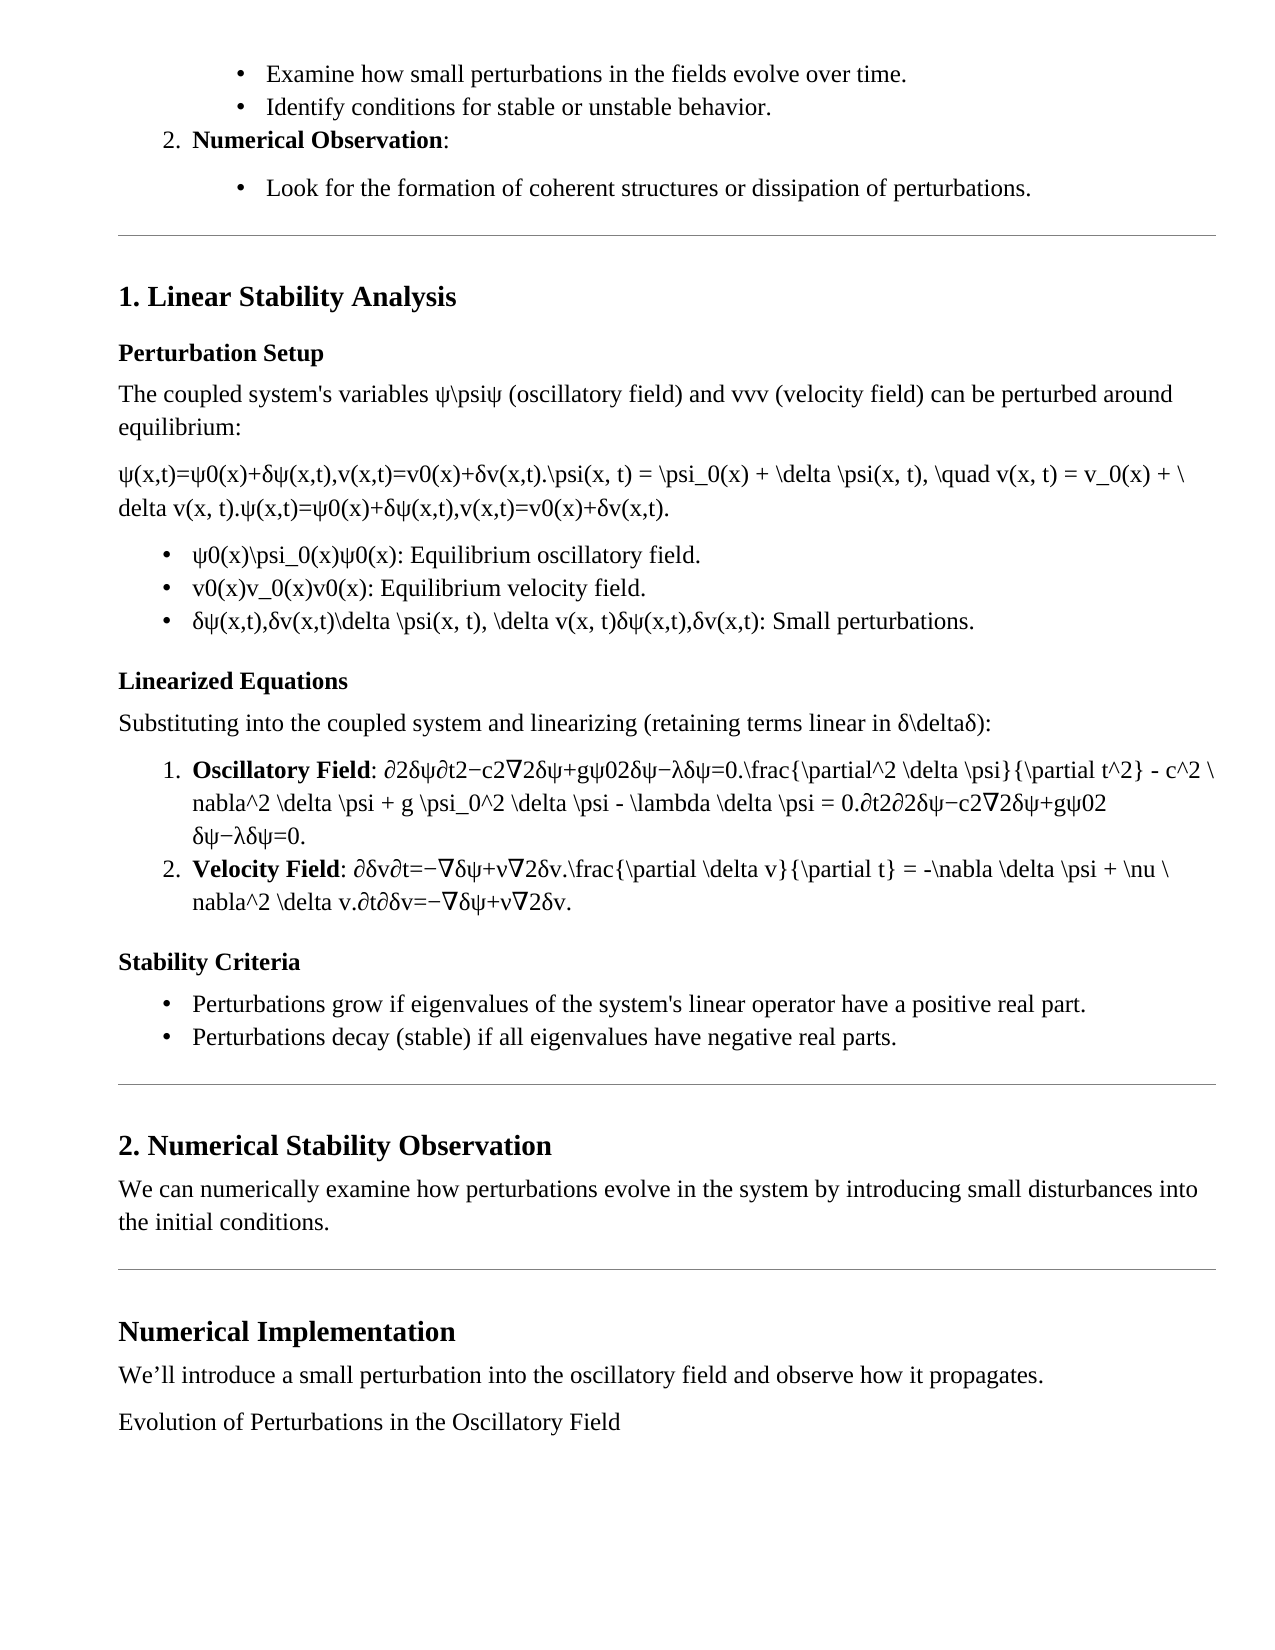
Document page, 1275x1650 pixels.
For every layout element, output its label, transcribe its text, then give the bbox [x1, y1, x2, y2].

list Look for the formation of coherent structures or dissipation of perturbations. [236, 173, 1216, 201]
text Evolution of Perturbations in the Oscillatory Field [118, 1407, 1216, 1436]
list Examine how small perturbations in the fields evolve over time. [236, 59, 1216, 88]
list Oscillatory Field: ∂2δψ∂t2−c2∇2δψ+gψ02δψ−λδψ=0.\frac{\partial^2 \delta \psi}{\partial t^2} - c^2 \nabla^2 \delta \psi + g \psi_0^2 \delta \psi - \lambda \delta \psi = 0.∂t2∂2δψ​−c2∇2δψ+gψ02​δψ−λδψ=0. [162, 755, 1216, 850]
text Substituting into the coupled system and linearizing (retaining terms linear in δ\deltaδ): [118, 708, 1216, 736]
text The coupled system's variables ψ\psiψ (oscillatory field) and vvv (velocity field) can be perturbed around equilibrium: [118, 379, 1216, 441]
subtitle Stability Criteria [118, 947, 1216, 976]
list Identify conditions for stable or unstable behavior. [236, 92, 1216, 121]
list Perturbations decay (stable) if all eigenvalues have negative real parts. [162, 1022, 1216, 1050]
list ψ0(x)\psi_0(x)ψ0​(x): Equilibrium oscillatory field. [162, 540, 1216, 569]
subtitle Perturbation Setup [118, 338, 1216, 366]
text ψ(x,t)=ψ0(x)+δψ(x,t),v(x,t)=v0(x)+δv(x,t).\psi(x, t) = \psi_0(x) + \delta \psi(x, t), \quad v(x, t) = v_0(x) + \delta v(x, t).ψ(x,t)=ψ0​(x)+δψ(x,t),v(x,t)=v0​(x)+δv(x,t). [118, 459, 1216, 521]
text We’ll introduce a small perturbation into the oscillatory field and observe how it propagates. [118, 1360, 1216, 1388]
list Perturbations grow if eigenvalues of the system's linear operator have a positive real part. [162, 989, 1216, 1017]
list Velocity Field: ∂δv∂t=−∇δψ+ν∇2δv.\frac{\partial \delta v}{\partial t} = -\nabla \delta \psi + \nu \nabla^2 \delta v.∂t∂δv​=−∇δψ+ν∇2δv. [162, 854, 1216, 916]
text We can numerically examine how perturbations evolve in the system by introducing small disturbances into the initial conditions. [118, 1174, 1216, 1236]
subtitle 2. Numerical Stability Observation [118, 1128, 1216, 1162]
list Numerical Observation: [162, 125, 1216, 154]
subtitle Linearized Equations [118, 666, 1216, 695]
subtitle 1. Linear Stability Analysis [118, 279, 1216, 313]
subtitle Numerical Implementation [118, 1314, 1216, 1347]
list δψ(x,t),δv(x,t)\delta \psi(x, t), \delta v(x, t)δψ(x,t),δv(x,t): Small perturbations. [162, 606, 1216, 635]
list v0(x)v_0(x)v0​(x): Equilibrium velocity field. [162, 573, 1216, 602]
